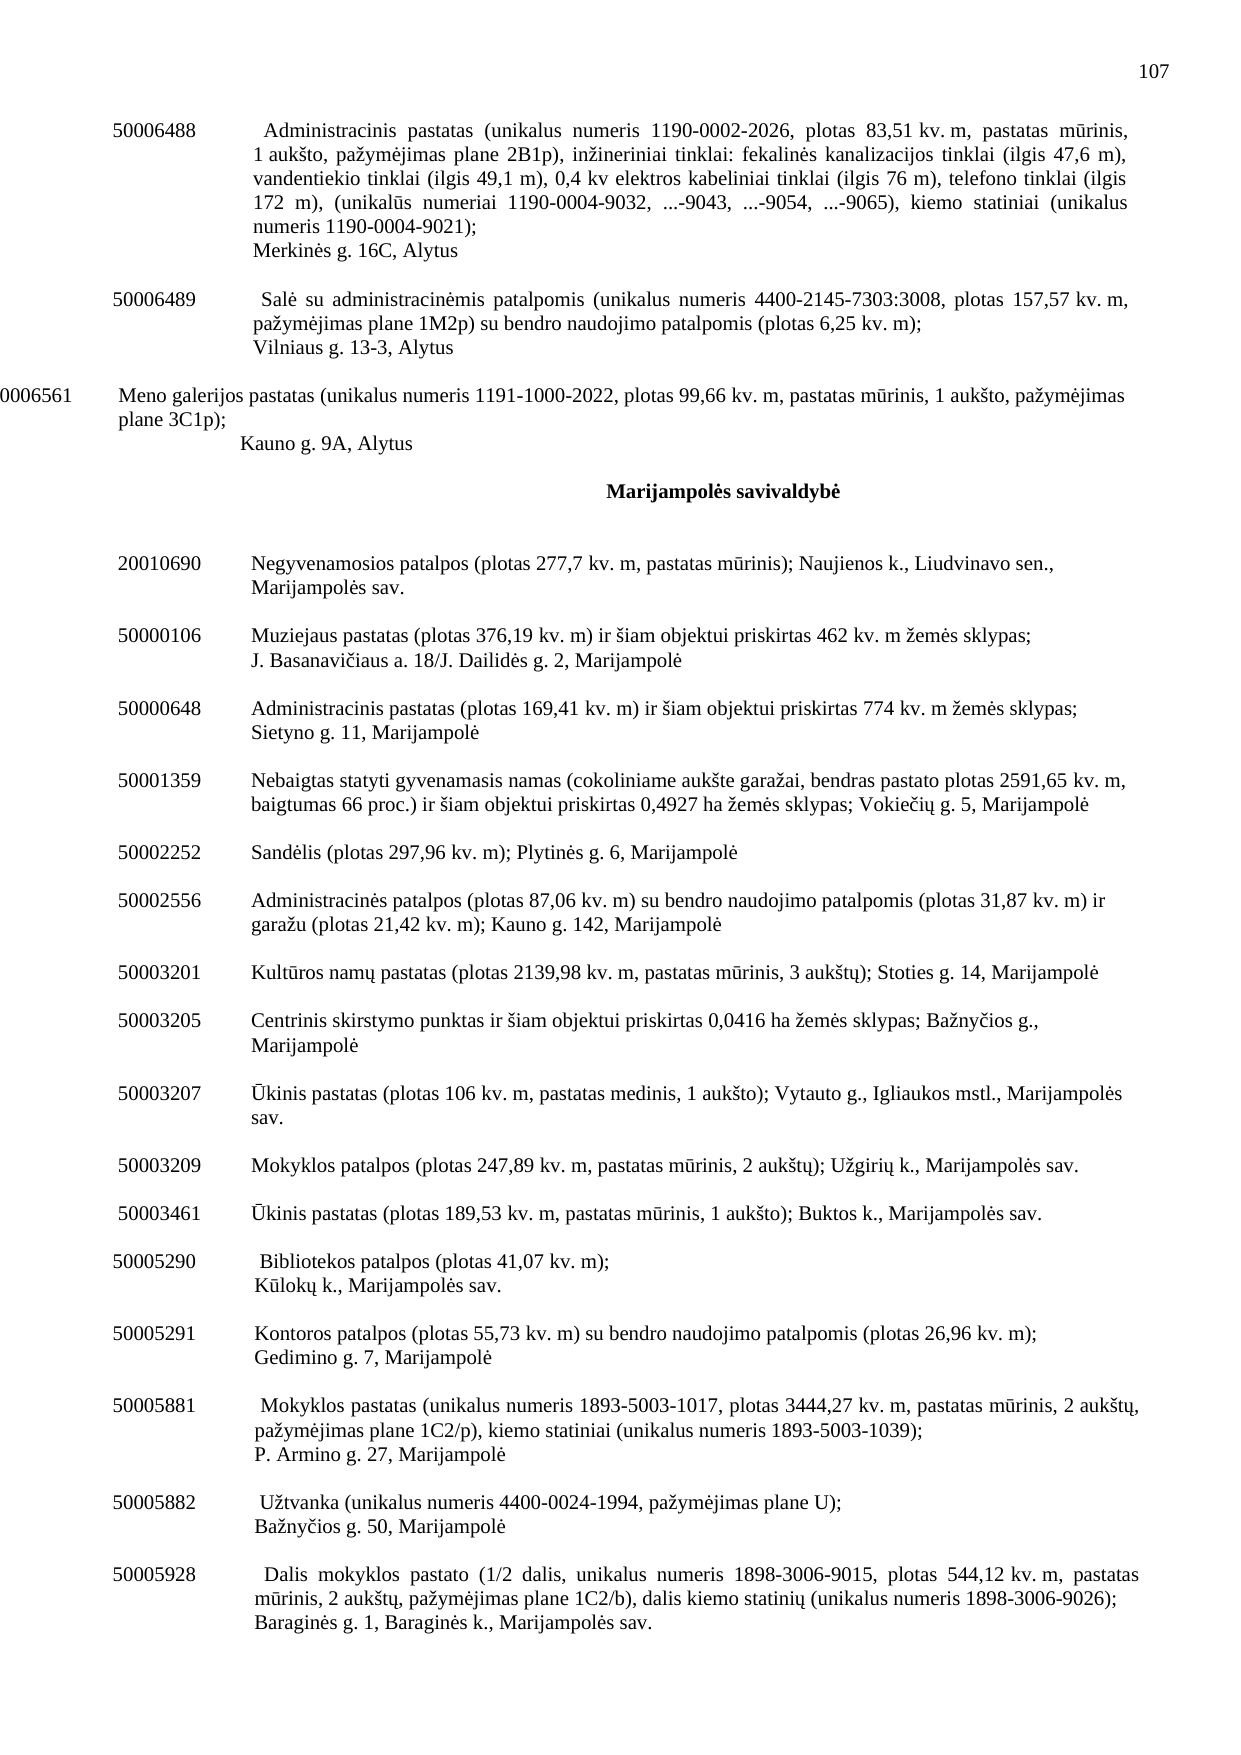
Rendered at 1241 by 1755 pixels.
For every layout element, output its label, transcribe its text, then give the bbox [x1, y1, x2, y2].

table_cell [1150, 768, 1182, 816]
table_cell [1207, 840, 1218, 864]
table_cell [1207, 936, 1218, 960]
table_cell [1150, 624, 1182, 672]
table_cell [101, 744, 1207, 768]
table_header [101, 455, 1207, 479]
table_cell [1218, 696, 1240, 744]
table_cell 50005290 [101, 1249, 239, 1321]
table_cell 50006489 [101, 287, 238, 383]
table_cell Ūkinis pastatas (plotas 189,53 kv. m, pastatas mūrinis, 1 aukšto); Buktos k., Marijampolės sav. [240, 1201, 1150, 1225]
table_cell [1199, 960, 1207, 984]
table_cell Mokyklos pastatas (unikalus numeris 1893-5003-1017, plotas 3444,27 kv. m, pastatas mūrinis, 2 aukštų, pažymėjimas plane 1C2/p), kiemo statiniai (unikalus numeris 1893-5003-1039); P. Armino g. 27, Marijampolė [240, 1394, 1150, 1490]
table_cell [101, 599, 1207, 623]
table_cell [1207, 1129, 1218, 1153]
table_cell [1207, 888, 1218, 936]
table_cell [101, 527, 1207, 551]
table_cell [1207, 1201, 1218, 1225]
table_cell [1218, 503, 1240, 527]
table_cell [101, 479, 239, 503]
table_cell [1199, 1249, 1207, 1321]
table_cell [101, 503, 1207, 527]
table_cell Marijampolės savivaldybė [240, 479, 1207, 503]
table_cell [1218, 1394, 1240, 1490]
table_cell [1218, 1009, 1240, 1057]
table_cell [1182, 768, 1199, 816]
table_cell [1207, 1153, 1218, 1177]
table_cell [1182, 888, 1199, 936]
table_cell 50005291 [101, 1321, 239, 1393]
table_cell [1207, 1394, 1218, 1490]
table_cell [1199, 1490, 1207, 1562]
table_cell Mokyklos patalpos (plotas 247,89 kv. m, pastatas mūrinis, 2 aukštų); Užgirių k., Marijampolės sav. [240, 1153, 1150, 1177]
table_cell [1207, 768, 1218, 816]
table_cell Salė su administracinėmis patalpomis (unikalus numeris 4400-2145-7303:3008, plotas 157,57 kv. m, pažymėjimas plane 1M2p) su bendro naudojimo patalpomis (plotas 6,25 kv. m); Vilniaus g. 13-3, Alytus [238, 287, 1139, 383]
table_cell [1207, 1009, 1218, 1057]
table_cell [1218, 599, 1240, 623]
table_cell Kultūros namų pastatas (plotas 2139,98 kv. m, pastatas mūrinis, 3 aukštų); Stoties g. 14, Marijampolė [240, 960, 1150, 984]
table_cell [1218, 1562, 1240, 1658]
table_cell [1218, 624, 1240, 672]
table_cell [1199, 1562, 1207, 1658]
table_cell 50000648 [101, 696, 239, 744]
table_cell [1218, 1153, 1240, 1177]
table_cell [1207, 1321, 1218, 1393]
table_cell [1207, 1225, 1218, 1249]
table_cell [1150, 960, 1182, 984]
table_cell [1199, 696, 1207, 744]
table_cell [1182, 1081, 1199, 1129]
table_cell [1199, 624, 1207, 672]
table_cell Negyvenamosios patalpos (plotas 277,7 kv. m, pastatas mūrinis); Naujienos k., Liudvinavo sen., Marijampolės sav. [240, 551, 1150, 599]
table_cell [1218, 1490, 1240, 1562]
table_cell [1190, 287, 1198, 383]
table_cell [1207, 960, 1218, 984]
table_cell [1140, 118, 1156, 287]
table_cell [1218, 816, 1240, 840]
table_cell [1199, 1394, 1207, 1490]
table_cell [1182, 1394, 1199, 1490]
text Kauno g. 9A, Alytus [240, 431, 1169, 455]
table_cell Ūkinis pastatas (plotas 106 kv. m, pastatas medinis, 1 aukšto); Vytauto g., Igliaukos mstl., Marijampolės sav. [240, 1081, 1150, 1129]
table_cell [1218, 768, 1240, 816]
table_cell [1218, 1201, 1240, 1225]
table_cell [1207, 696, 1218, 744]
table_cell [1190, 118, 1198, 287]
table_cell Sandėlis (plotas 297,96 kv. m); Plytinės g. 6, Marijampolė [240, 840, 1150, 864]
table_cell [1207, 479, 1218, 503]
table_cell [101, 816, 1207, 840]
table_cell [1218, 984, 1240, 1008]
table_cell [1182, 1562, 1199, 1658]
table_cell 50005882 [101, 1490, 239, 1562]
table_cell [1156, 118, 1173, 287]
table_cell [1182, 1153, 1199, 1177]
table_cell [1207, 1562, 1218, 1658]
table_header [1207, 455, 1218, 479]
table_cell 50003461 [101, 1201, 239, 1225]
table_cell [1207, 624, 1218, 672]
table_cell [1150, 551, 1182, 599]
table_cell [1150, 888, 1182, 936]
table_cell [1207, 672, 1218, 696]
table_cell [101, 864, 1207, 888]
table_cell [101, 984, 1207, 1008]
table_cell [1150, 1562, 1182, 1658]
table_cell 50002252 [101, 840, 239, 864]
table_cell 50002556 [101, 888, 239, 936]
table_cell [1218, 479, 1240, 503]
table_cell [1218, 744, 1240, 768]
table_cell [1218, 551, 1240, 599]
table_cell Administracinis pastatas (unikalus numeris 1190-0002-2026, plotas 83,51 kv. m, pastatas mūrinis, 1 aukšto, pažymėjimas plane 2B1p), inžineriniai tinklai: fekalinės kanalizacijos tinklai (ilgis 47,6 m), vandentiekio tinklai (ilgis 49,1 m), 0,4 kv elektros kabeliniai tinklai (ilgis 76 m), telefono tinklai (ilgis 172 m), (unikalūs numeriai 1190-0004-9032, ...-9043, ...-9054, ...-9065), kiemo statiniai (unikalus numeris 1190-0004-9021); Merkinės g. 16C, Alytus [238, 118, 1139, 287]
table_cell [101, 1057, 1207, 1081]
table_cell [1150, 696, 1182, 744]
table_cell [1207, 599, 1218, 623]
table_cell [1218, 1225, 1240, 1249]
table_cell [1218, 888, 1240, 936]
table_cell [1207, 1249, 1218, 1321]
table_cell [1218, 527, 1240, 551]
table_cell [1218, 1321, 1240, 1393]
table_cell [1207, 1081, 1218, 1129]
table_cell [1199, 840, 1207, 864]
table_cell [101, 672, 1207, 696]
table_cell 50005881 [101, 1394, 239, 1490]
table_cell [1218, 1057, 1240, 1081]
table_cell [1207, 816, 1218, 840]
table_cell 50003207 [101, 1081, 239, 1129]
table_cell [1199, 888, 1207, 936]
table_cell [1207, 1057, 1218, 1081]
table_cell [1182, 1009, 1199, 1057]
table_cell [1218, 960, 1240, 984]
table_cell [1207, 1490, 1218, 1562]
table_cell [1199, 551, 1207, 599]
table_cell [1207, 503, 1218, 527]
table_cell [1182, 624, 1199, 672]
table_cell [101, 936, 1207, 960]
table_cell [1207, 551, 1218, 599]
table_cell [101, 1177, 1207, 1201]
table_cell [101, 1225, 1207, 1249]
table_cell 20010690 [101, 551, 239, 599]
table_cell Bibliotekos patalpos (plotas 41,07 kv. m); Kūlokų k., Marijampolės sav. [240, 1249, 1199, 1321]
table_cell [1218, 1129, 1240, 1153]
table_cell [1207, 527, 1218, 551]
table_cell [1207, 1177, 1218, 1201]
table_cell [1199, 1153, 1207, 1177]
table_cell [1150, 1153, 1182, 1177]
table_cell 50003205 [101, 1009, 239, 1057]
table_cell [1199, 1201, 1207, 1225]
table_cell [1182, 960, 1199, 984]
table_cell [1150, 1009, 1182, 1057]
table_cell Muziejaus pastatas (plotas 376,19 kv. m) ir šiam objektui priskirtas 462 kv. m žemės sklypas; J. Basanavičiaus a. 18/J. Dailidės g. 2, Marijampolė [240, 624, 1150, 672]
table_cell [1150, 840, 1182, 864]
table_cell 50003209 [101, 1153, 239, 1177]
table_cell [1150, 1201, 1182, 1225]
table_cell Administracinės patalpos (plotas 87,06 kv. m) su bendro naudojimo patalpomis (plotas 31,87 kv. m) ir garažu (plotas 21,42 kv. m); Kauno g. 142, Marijampolė [240, 888, 1150, 936]
table_cell [1150, 1394, 1182, 1490]
table_cell [1182, 1201, 1199, 1225]
table_header [1218, 455, 1240, 479]
table_cell [1218, 1249, 1240, 1321]
table_cell Centrinis skirstymo punktas ir šiam objektui priskirtas 0,0416 ha žemės sklypas; Bažnyčios g., Marijampolė [240, 1009, 1150, 1057]
table_cell 50006488 [101, 118, 238, 287]
table_cell Užtvanka (unikalus numeris 4400-0024-1994, pažymėjimas plane U); Bažnyčios g. 50, Marijampolė [240, 1490, 1150, 1562]
table_cell [1173, 118, 1190, 287]
table_cell [1207, 984, 1218, 1008]
table_cell [1182, 696, 1199, 744]
table_cell [1207, 864, 1218, 888]
table_cell 50000106 [101, 624, 239, 672]
table_cell Dalis mokyklos pastato (1/2 dalis, unikalus numeris 1898-3006-9015, plotas 544,12 kv. m, pastatas mūrinis, 2 aukštų, pažymėjimas plane 1C2/b), dalis kiemo statinių (unikalus numeris 1898-3006-9026); Baraginės g. 1, Baraginės k., Marijampolės sav. [240, 1562, 1150, 1658]
table_cell [1140, 287, 1156, 383]
table_cell [1199, 1081, 1207, 1129]
table_cell [1150, 1081, 1182, 1129]
table_cell [1218, 840, 1240, 864]
table_cell [1218, 1081, 1240, 1129]
table_cell [1218, 1177, 1240, 1201]
table_cell Administracinis pastatas (plotas 169,41 kv. m) ir šiam objektui priskirtas 774 kv. m žemės sklypas; Sietyno g. 11, Marijampolė [240, 696, 1150, 744]
table_cell Kontoros patalpos (plotas 55,73 kv. m) su bendro naudojimo patalpomis (plotas 26,96 kv. m); Gedimino g. 7, Marijampolė [240, 1321, 1199, 1393]
table_cell [1199, 768, 1207, 816]
table_cell [1182, 551, 1199, 599]
table_cell [1199, 1009, 1207, 1057]
text 50006561 Meno galerijos pastatas (unikalus numeris 1191-1000-2022, plotas 99,66 kv. m, pastatas mūrinis, 1 aukšto, pažymėjimas plane 3C1p); [0, 383, 1169, 431]
table_cell [1182, 1490, 1199, 1562]
table_cell 50003201 [101, 960, 239, 984]
table_cell [1218, 864, 1240, 888]
table_cell [1207, 744, 1218, 768]
table_cell [101, 1129, 1207, 1153]
table_cell [1156, 287, 1173, 383]
table_cell [1199, 1321, 1207, 1393]
table_cell [1182, 840, 1199, 864]
table_cell Nebaigtas statyti gyvenamasis namas (cokoliniame aukšte garažai, bendras pastato plotas 2591,65 kv. m, baigtumas 66 proc.) ir šiam objektui priskirtas 0,4927 ha žemės sklypas; Vokiečių g. 5, Marijampolė [240, 768, 1150, 816]
table_cell [1218, 672, 1240, 696]
table_cell 50005928 [101, 1562, 239, 1658]
table_cell [1218, 936, 1240, 960]
table_cell [1173, 287, 1190, 383]
table_cell 50001359 [101, 768, 239, 816]
table_cell [1150, 1490, 1182, 1562]
